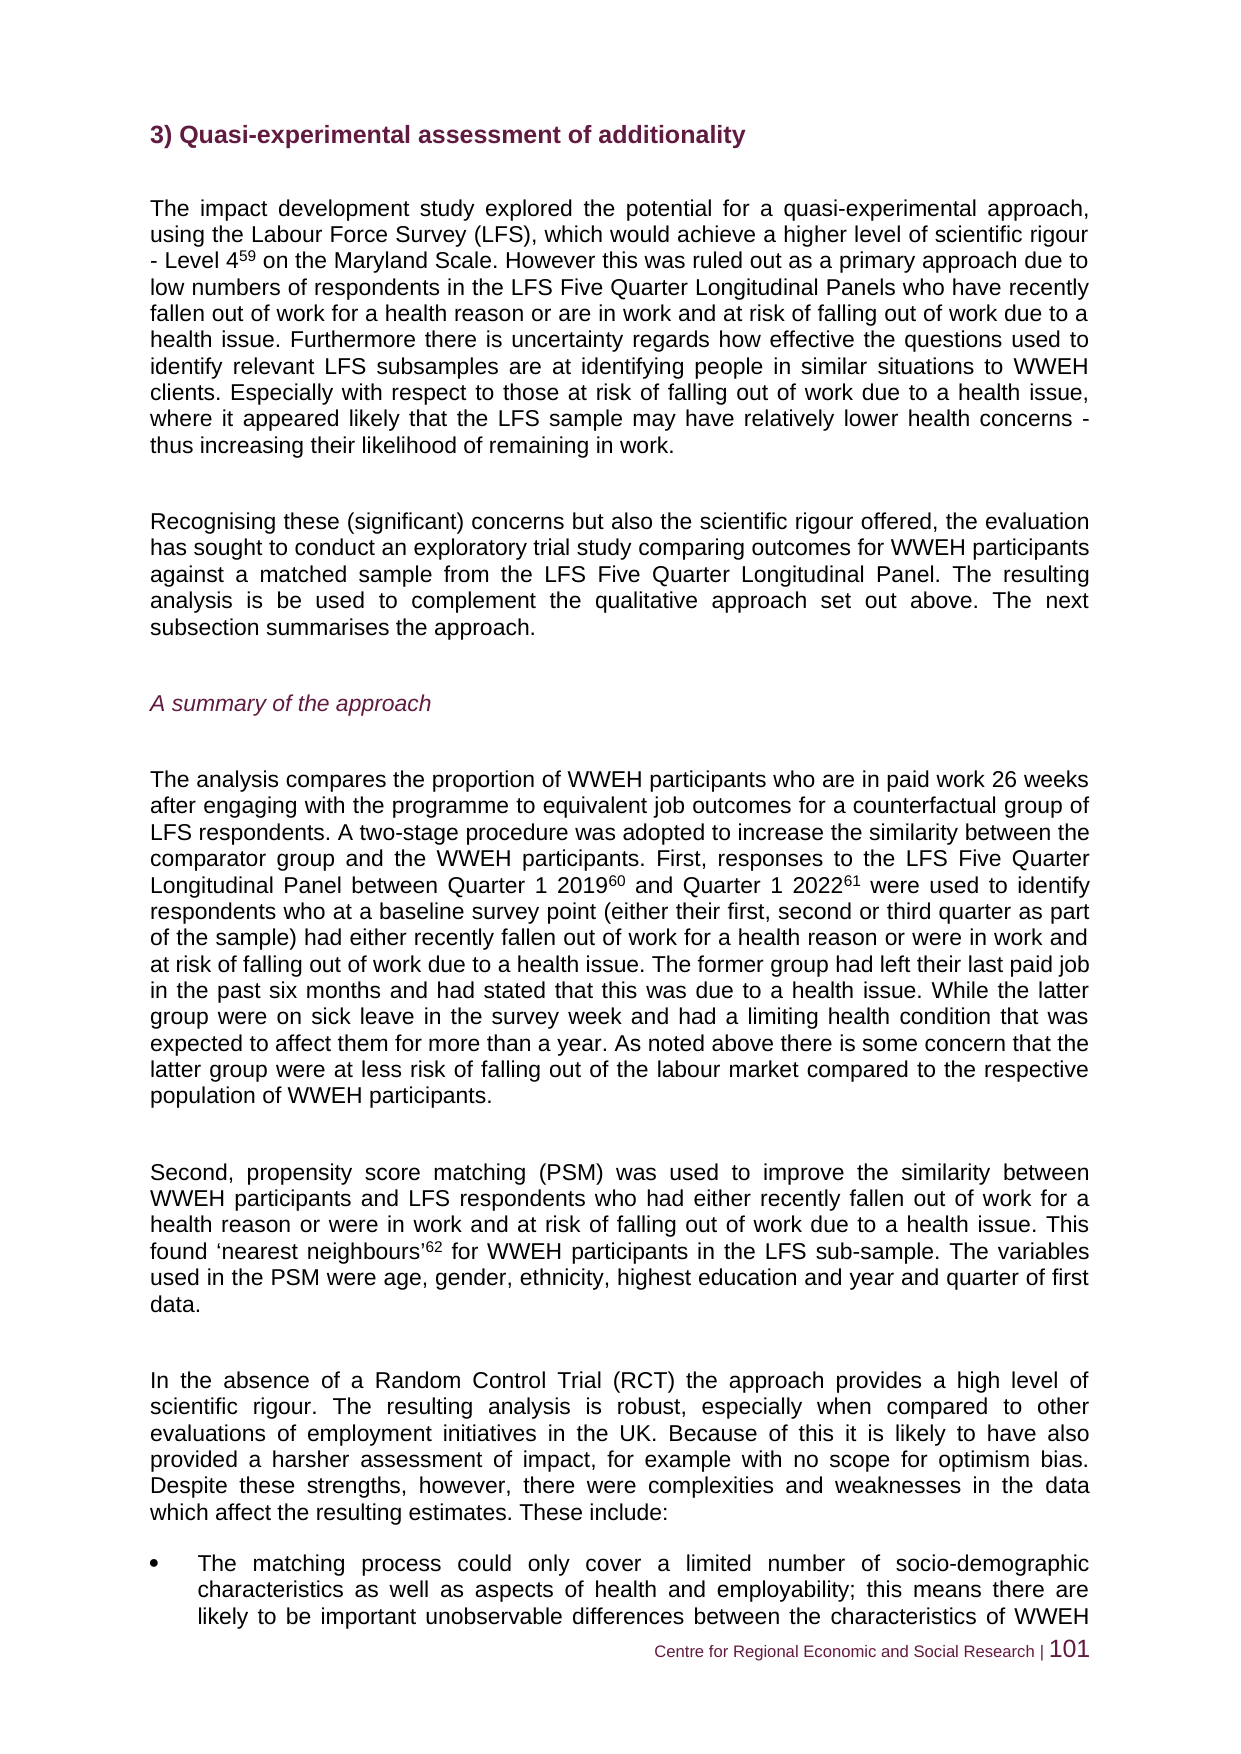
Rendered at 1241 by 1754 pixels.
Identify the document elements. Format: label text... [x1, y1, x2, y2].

subtitle A summary of the approach [150, 690, 1090, 716]
text Second, propensity score matching (PSM) was used to improve the similarity between WWEH participants and LFS respondents who had either recently fallen out of work for a health reason or were in work and at risk of falling out of work due to a health issue. This found ‘nearest neighbours’ for WWEH participants in the LFS sub-sample. The variables used in the PSM were age, gender, ethnicity, highest education and year and quarter of first data. [150, 1159, 1090, 1317]
text The impact development study explored the potential for a quasi-experimental approach, using the Labour Force Survey (LFS), which would achieve a higher level of scientific rigour - Level 4 on the Maryland Scale. However this was ruled out as a primary approach due to low numbers of respondents in the LFS Five Quarter Longitudinal Panels who have recently fallen out of work for a health reason or are in work and at risk of falling out of work due to a health issue. Furthermore there is uncertainty regards how effective the questions used to identify relevant LFS subsamples are at identifying people in similar situations to WWEH clients. Especially with respect to those at risk of falling out of work due to a health issue, where it appeared likely that the LFS sample may have relatively lower health concerns - thus increasing their likelihood of remaining in work. [150, 194, 1090, 458]
text In the absence of a Random Control Trial (RCT) the approach provides a high level of scientific rigour. The resulting analysis is robust, especially when compared to other evaluations of employment initiatives in the UK. Because of this it is likely to have also provided a harsher assessment of impact, for example with no scope for optimism bias. Despite these strengths, however, there were complexities and weaknesses in the data which affect the resulting estimates. These include: [150, 1367, 1090, 1525]
subtitle 3) Quasi-experimental assessment of additionality [150, 120, 1090, 149]
text The analysis compares the proportion of WWEH participants who are in paid work 26 weeks after engaging with the programme to equivalent job outcomes for a counterfactual group of LFS respondents. A two-stage procedure was adopted to increase the similarity between the comparator group and the WWEH participants. First, responses to the LFS Five Quarter Longitudinal Panel between Quarter 1 2019 and Quarter 1 2022 were used to identify respondents who at a baseline survey point (either their first, second or third quarter as part of the sample) had either recently fallen out of work for a health reason or were in work and at risk of falling out of work due to a health issue. The former group had left their last paid job in the past six months and had stated that this was due to a health issue. While the latter group were on sick leave in the survey week and had a limiting health condition that was expected to affect them for more than a year. As noted above there is some concern that the latter group were at less risk of falling out of the labour market compared to the respective population of WWEH participants. [150, 766, 1090, 1109]
list The matching process could only cover a limited number of socio-demographic characteristics as well as aspects of health and employability; this means there are likely to be important unobservable differences between the characteristics of WWEH [150, 1550, 1090, 1629]
text Recognising these (significant) concerns but also the scientific rigour offered, the evaluation has sought to conduct an exploratory trial study comparing outcomes for WWEH participants against a matched sample from the LFS Five Quarter Longitudinal Panel. The resulting analysis is be used to complement the qualitative approach set out above. The next subsection summarises the approach. [150, 508, 1090, 640]
